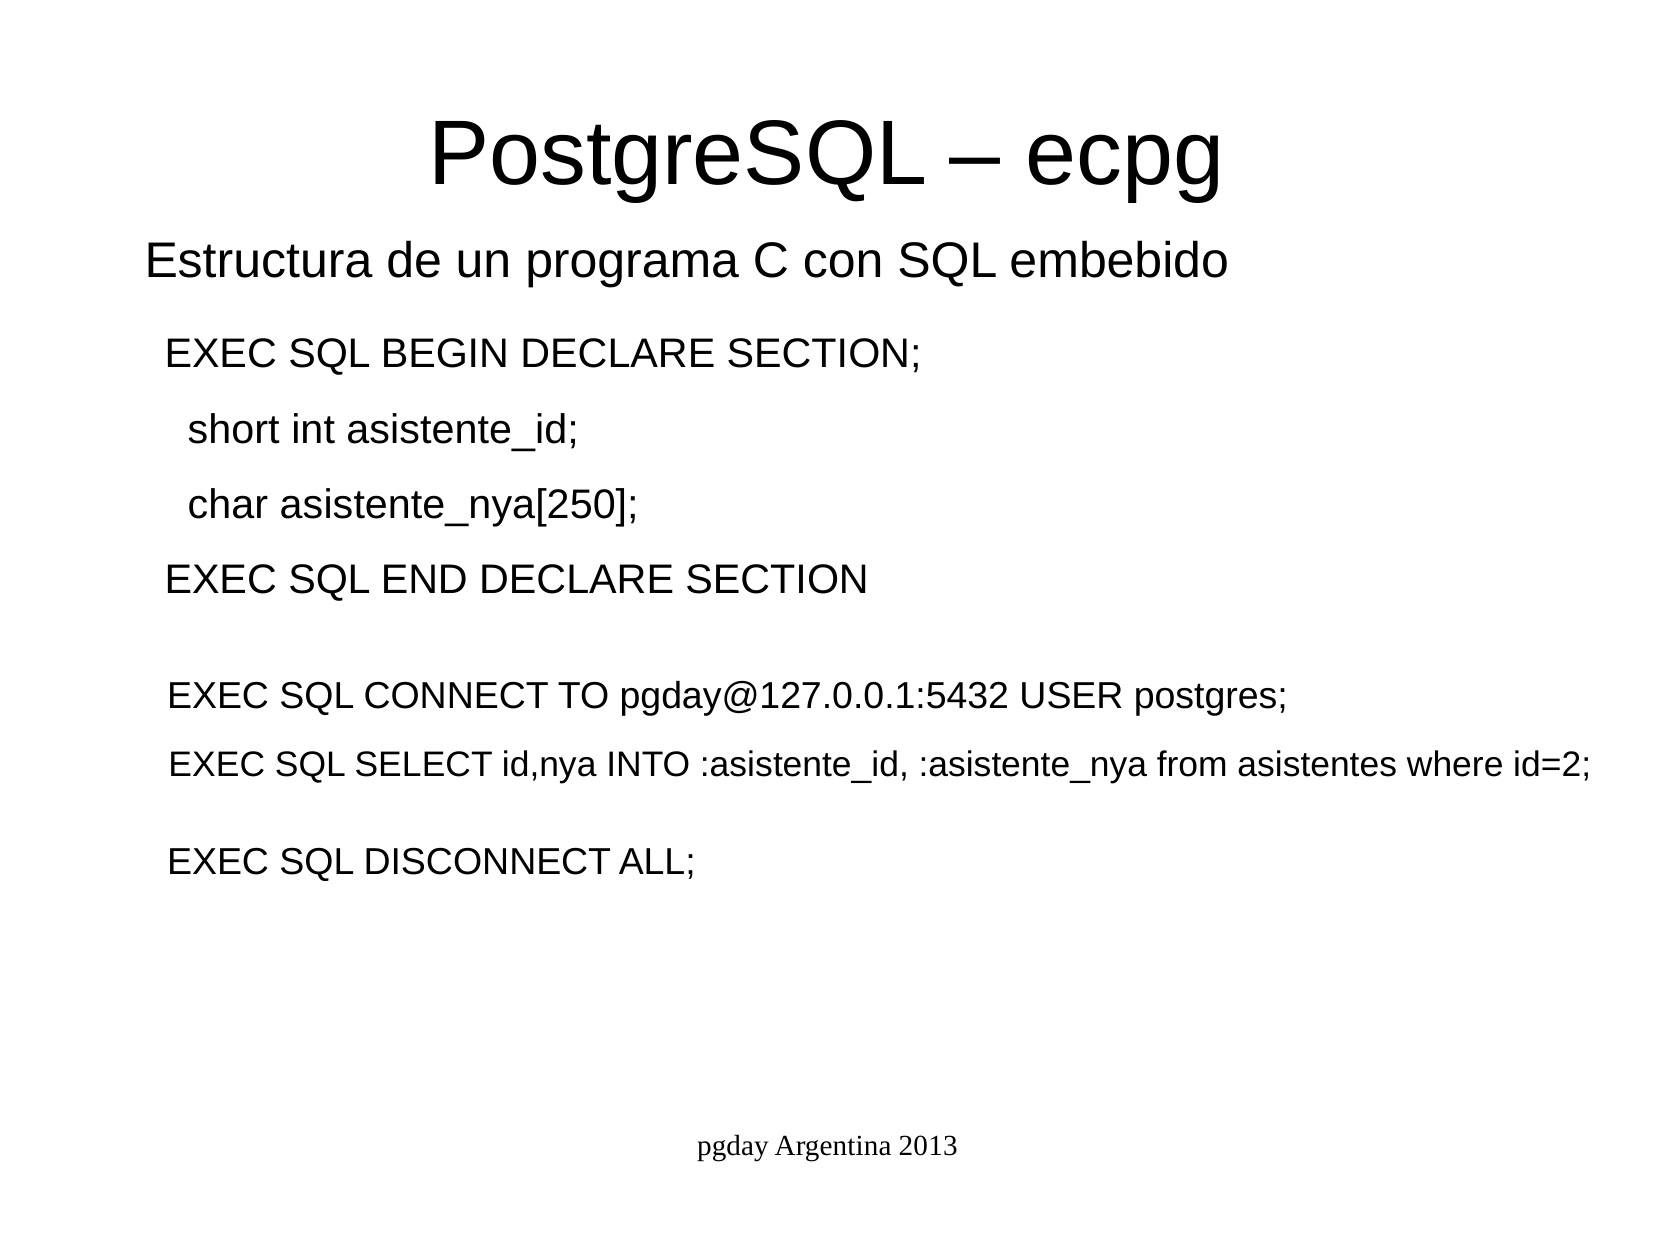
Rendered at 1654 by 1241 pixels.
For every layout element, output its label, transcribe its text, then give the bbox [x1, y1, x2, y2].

title PostgreSQL – ecpg [82, 49, 1571, 257]
text_box EXEC SQL CONNECT TO pgday@127.0.0.1:5432 USER postgres; [141, 625, 1418, 791]
text_box Estructura de un programa C con SQL embebido [129, 224, 1441, 295]
text_box EXEC SQL SELECT id,nya INTO :asistente_id, :asistente_nya from asistentes where id=2; [153, 696, 1630, 831]
list EXEC SQL BEGIN DECLARE SECTION; short int asistente_id; char asistente_nya[250]; EXEC SQL END DECLARE SECTION [94, 330, 969, 603]
text_box EXEC SQL DISCONNECT ALL; [141, 791, 1536, 933]
